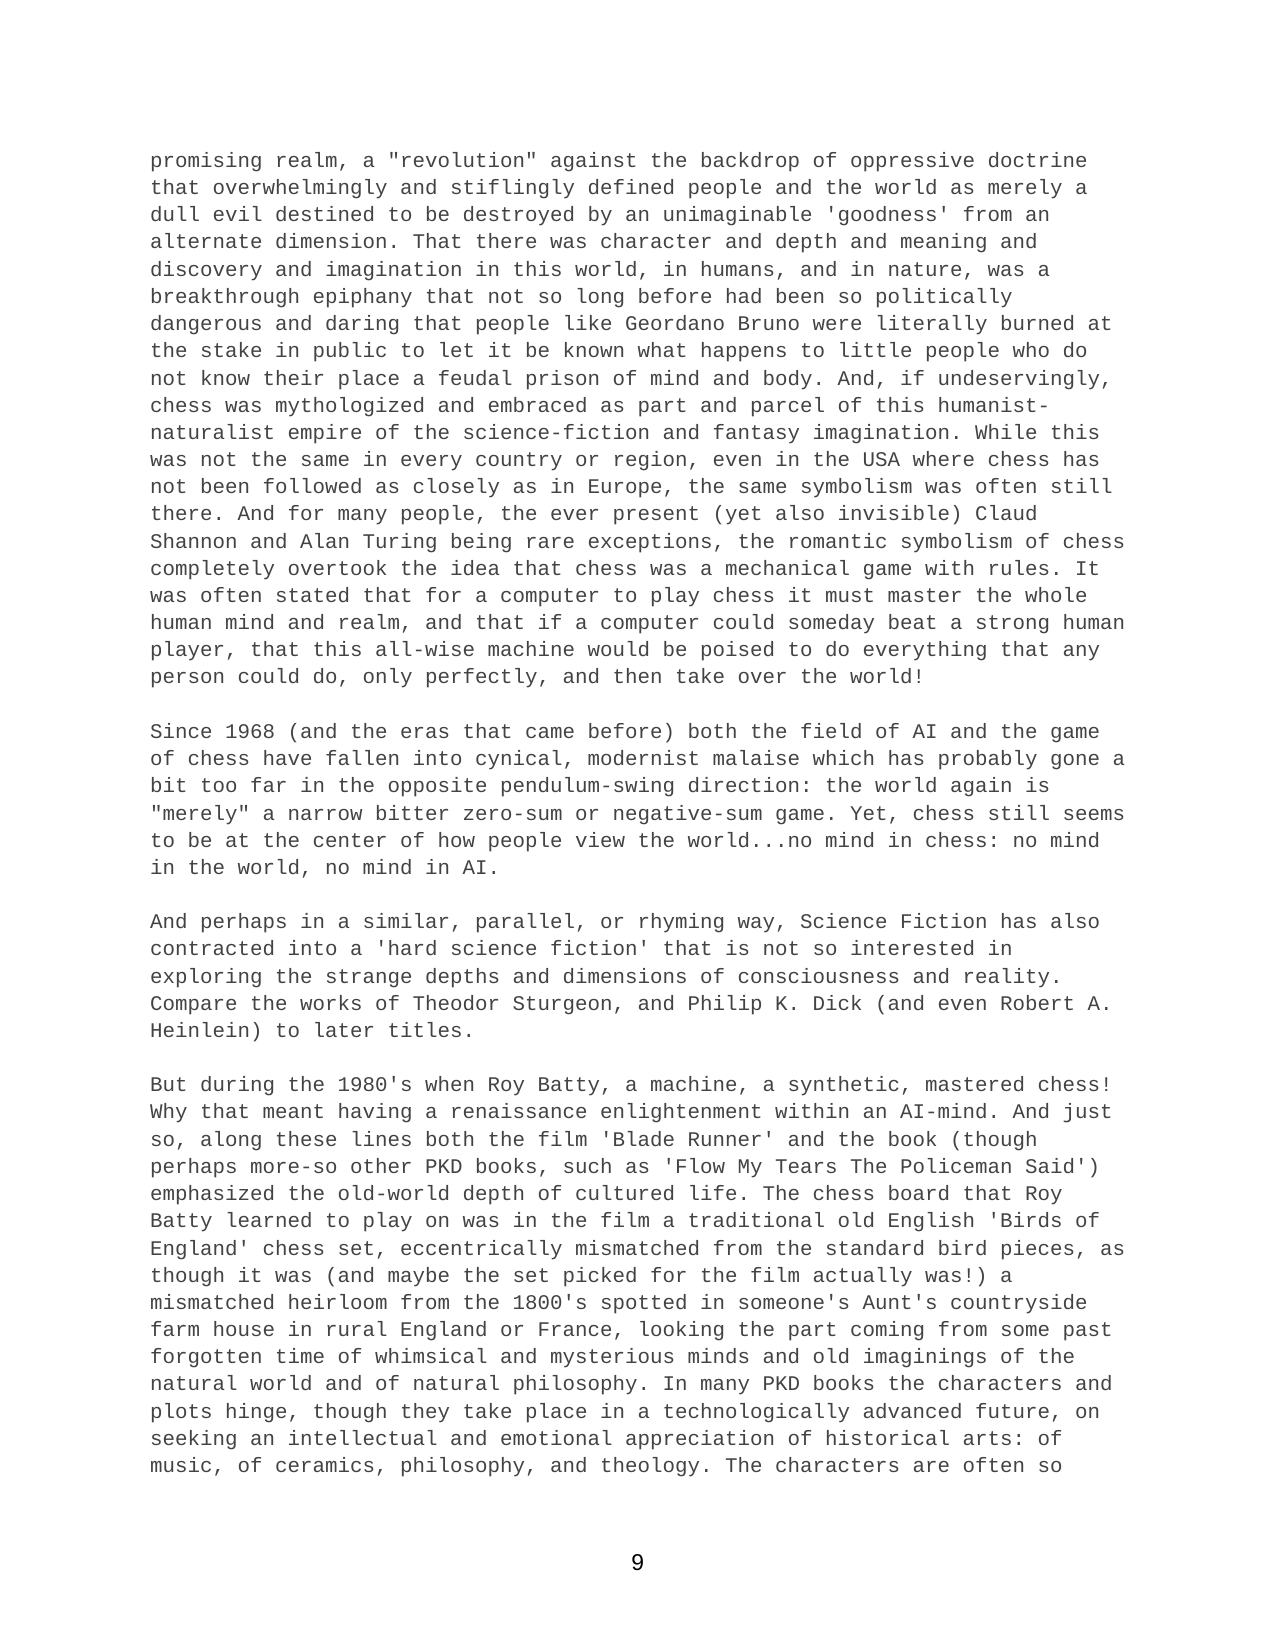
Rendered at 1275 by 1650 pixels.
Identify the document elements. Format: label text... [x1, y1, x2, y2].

text But during the 1980's when Roy Batty, a machine, a synthetic, mastered chess! Why that meant having a renaissance enlightenment within an AI-mind. And just so, along these lines both the film 'Blade Runner' and the book (though perhaps more-so other PKD books, such as 'Flow My Tears The Policeman Said') emphasized the old-world depth of cultured life. The chess board that Roy Batty learned to play on was in the film a traditional old English 'Birds of England' chess set, eccentrically mismatched from the standard bird pieces, as though it was (and maybe the set picked for the film actually was!) a mismatched heirloom from the 1800's spotted in someone's Aunt's countryside farm house in rural England or France, looking the part coming from some past forgotten time of whimsical and mysterious minds and old imaginings of the natural world and of natural philosophy. In many PKD books the characters and plots hinge, though they take place in a technologically advanced future, on seeking an intellectual and emotional appreciation of historical arts: of music, of ceramics, philosophy, and theology. The characters are often so [150, 1074, 1125, 1479]
text Since 1968 (and the eras that came before) both the field of AI and the game of chess have fallen into cynical, modernist malaise which has probably gone a bit too far in the opposite pendulum-swing direction: the world again is "merely" a narrow bitter zero-sum or negative-sum game. Yet, chess still seems to be at the center of how people view the world...no mind in chess: no mind in the world, no mind in AI. [150, 721, 1125, 881]
text And perhaps in a similar, parallel, or rhyming way, Science Fiction has also contracted into a 'hard science fiction' that is not so interested in exploring the strange depths and dimensions of consciousness and reality. Compare the works of Theodor Sturgeon, and Philip K. Dick (and even Robert A. Heinlein) to later titles. [150, 911, 1125, 1044]
text promising realm, a "revolution" against the backdrop of oppressive doctrine that overwhelmingly and stiflingly defined people and the world as merely a dull evil destined to be destroyed by an unimaginable 'goodness' from an alternate dimension. That there was character and depth and meaning and discovery and imagination in this world, in humans, and in nature, was a breakthrough epiphany that not so long before had been so politically dangerous and daring that people like Geordano Bruno were literally burned at the stake in public to let it be known what happens to little people who do not know their place a feudal prison of mind and body. And, if undeservingly, chess was mythologized and embraced as part and parcel of this humanist-naturalist empire of the science-fiction and fantasy imagination. While this was not the same in every country or region, even in the USA where chess has not been followed as closely as in Europe, the same symbolism was often still there. And for many people, the ever present (yet also invisible) Claud Shannon and Alan Turing being rare exceptions, the romantic symbolism of chess completely overtook the idea that chess was a mechanical game with rules. It was often stated that for a computer to play chess it must master the whole human mind and realm, and that if a computer could someday beat a strong human player, that this all-wise machine would be poised to do everything that any person could do, only perfectly, and then take over the world! [150, 150, 1125, 690]
